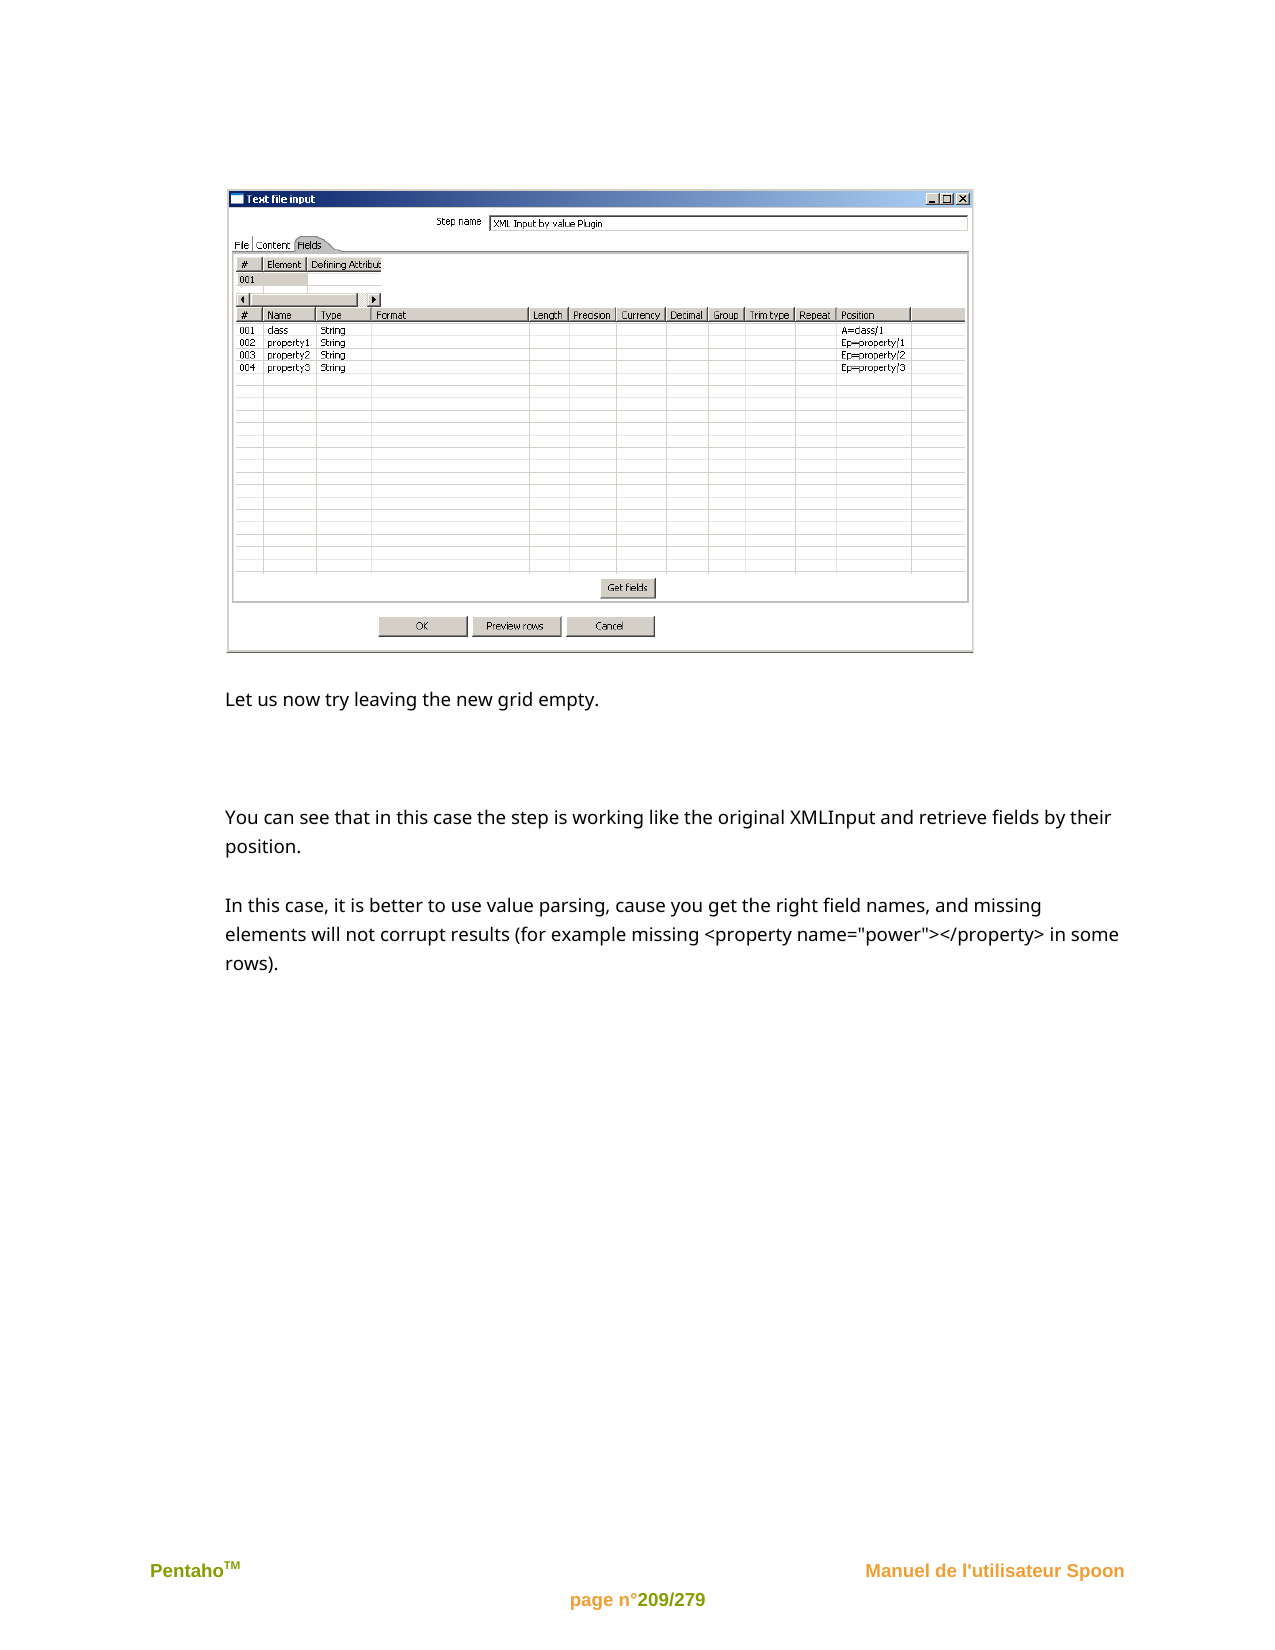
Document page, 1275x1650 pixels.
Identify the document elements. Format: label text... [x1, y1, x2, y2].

text In this case, it is better to use value parsing, cause you get the right field names, and missing elements will not corrupt results (for example missing <property name="power"></property> in some rows). [225, 889, 1125, 976]
text You can see that in this case the step is working like the original XMLInput and retrieve fields by their position. [225, 801, 1125, 859]
text Let us now try leaving the new grid empty. [225, 179, 1125, 713]
picture [226, 189, 974, 653]
